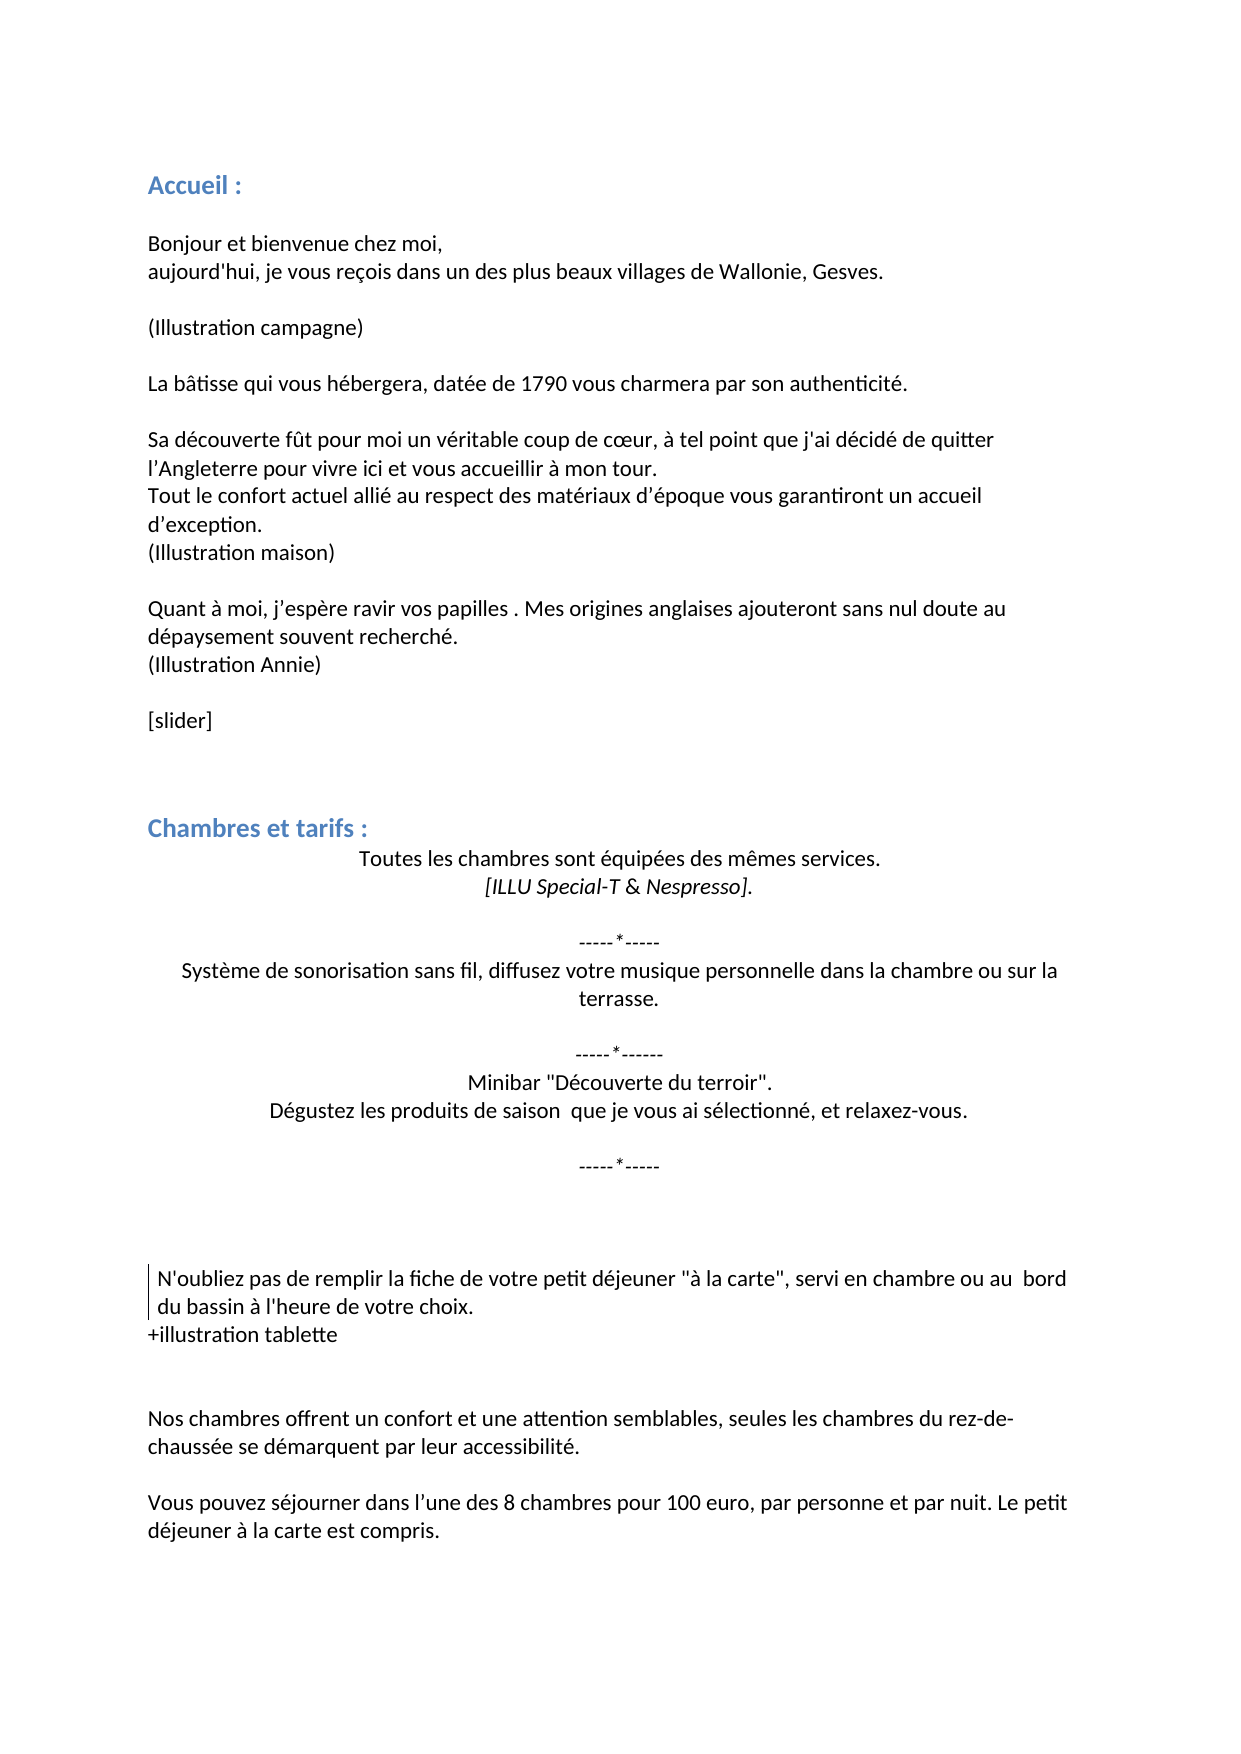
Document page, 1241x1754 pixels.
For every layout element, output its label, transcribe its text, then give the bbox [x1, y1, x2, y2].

text Toutes les chambres sont équipées des mêmes services. [148, 844, 1093, 872]
text -----*------ [148, 1040, 1093, 1068]
text [ILLU Special-T & Nespresso]. [148, 872, 1093, 900]
text Vous pouvez séjourner dans l’une des 8 chambres pour 100 euro, par personne et par nuit. Le petit déjeuner à la carte est compris. [148, 1488, 1093, 1544]
text Quant à moi, j’espère ravir vos papilles . Mes origines anglaises ajouteront sans nul doute au dépaysement souvent recherché. [148, 594, 1093, 650]
text Bonjour et bienvenue chez moi, [148, 229, 1093, 257]
text N'oubliez pas de remplir la fiche de votre petit déjeuner "à la carte", servi en chambre ou au bord du bassin à l'heure de votre choix. [149, 1264, 1093, 1320]
text -----*----- [148, 928, 1093, 956]
text Système de sonorisation sans fil, diffusez votre musique personnelle dans la chambre ou sur la terrasse. [148, 956, 1093, 1012]
text +illustration tablette [148, 1320, 1093, 1348]
text Tout le confort actuel allié au respect des matériaux d’époque vous garantiront un accueil d’exception. (Illustration maison) [148, 482, 1093, 566]
text (Illustration Annie) [148, 650, 1093, 678]
text Sa découverte fût pour moi un véritable coup de cœur, à tel point que j'ai décidé de quitter l’Angleterre pour vivre ici et vous accueillir à mon tour. [148, 426, 1093, 482]
text [slider] [148, 706, 1093, 734]
text -----*----- [148, 1152, 1093, 1180]
text Minibar "Découverte du terroir". [148, 1068, 1093, 1096]
subtitle Accueil : [148, 168, 1093, 201]
text Nos chambres offrent un confort et une attention semblables, seules les chambres du rez-de-chaussée se démarquent par leur accessibilité. [148, 1404, 1093, 1488]
text aujourd'hui, je vous reçois dans un des plus beaux villages de Wallonie, Gesves. [148, 257, 1093, 286]
text La bâtisse qui vous hébergera, datée de 1790 vous charmera par son authenticité. [148, 369, 1093, 398]
subtitle Chambres et tarifs : [148, 811, 1093, 844]
text Dégustez les produits de saison que je vous ai sélectionné, et relaxez-vous. [148, 1096, 1093, 1124]
text (Illustration campagne) [148, 313, 1093, 342]
